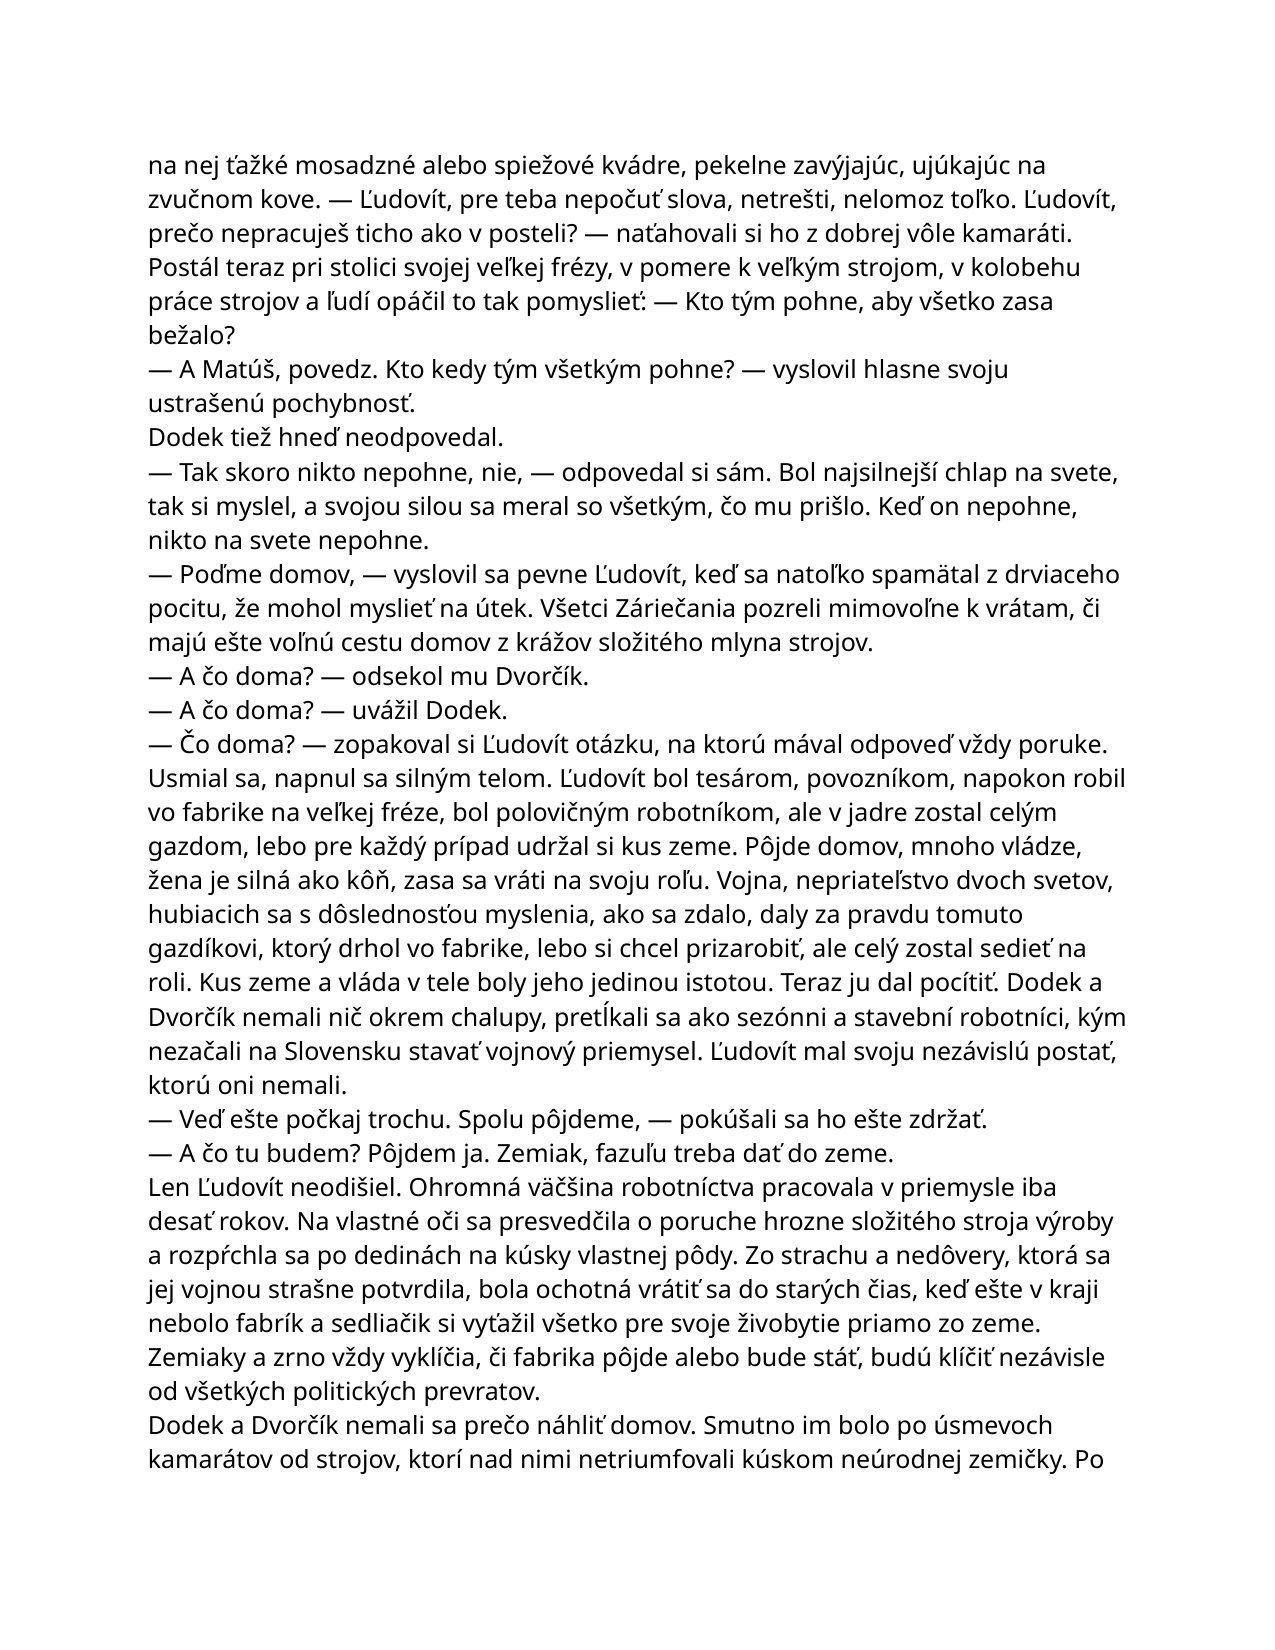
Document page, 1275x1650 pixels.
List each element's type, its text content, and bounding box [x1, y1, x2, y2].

text — A čo doma? — uvážil Dodek. [148, 693, 1127, 727]
text — Čo doma? — zopakoval si Ľudovít otázku, na ktorú mával odpoveď vždy poruke. Usmial sa, napnul sa silným telom. Ľudovít bol tesárom, povozníkom, napokon robil vo fabrike na veľkej fréze, bol polovičným robotníkom, ale v jadre zostal celým gazdom, lebo pre každý prípad udržal si kus zeme. Pôjde domov, mnoho vládze, žena je silná ako kôň, zasa sa vráti na svoju roľu. Vojna, nepriateľstvo dvoch svetov, hubiacich sa s dôslednosťou myslenia, ako sa zdalo, daly za pravdu tomuto gazdíkovi, ktorý drhol vo fabrike, lebo si chcel prizarobiť, ale celý zostal sedieť na roli. Kus zeme a vláda v tele boly jeho jedinou istotou. Teraz ju dal pocítiť. Dodek a Dvorčík nemali nič okrem chalupy, pretĺkali sa ako sezónni a stavební robotníci, kým nezačali na Slovensku stavať vojnový priemysel. Ľudovít mal svoju nezávislú postať, ktorú oni nemali. [148, 727, 1127, 1101]
text — A Matúš, povedz. Kto kedy tým všetkým pohne? — vyslovil hlasne svoju ustrašenú pochybnosť. [148, 352, 1127, 420]
text — Poďme domov, — vyslovil sa pevne Ľudovít, keď sa natoľko spamätal z drviaceho pocitu, že mohol myslieť na útek. Všetci Záriečania pozreli mimovoľne k vrátam, či majú ešte voľnú cestu domov z krážov složitého mlyna strojov. [148, 556, 1127, 658]
text — A čo tu budem? Pôjdem ja. Zemiak, fazuľu treba dať do zeme. [148, 1135, 1127, 1169]
text Dodek tiež hneď neodpovedal. [148, 420, 1127, 454]
text — A čo doma? — odsekol mu Dvorčík. [148, 658, 1127, 693]
text na nej ťažké mosadzné alebo spiežové kvádre, pekelne zavýjajúc, ujúkajúc na zvučnom kove. — Ľudovít, pre teba nepočuť slova, netrešti, nelomoz toľko. Ľudovít, prečo nepracuješ ticho ako v posteli? — naťahovali si ho z dobrej vôle kamaráti. Postál teraz pri stolici svojej veľkej frézy, v pomere k veľkým strojom, v kolobehu práce strojov a ľudí opáčil to tak pomyslieť: — Kto tým pohne, aby všetko zasa bežalo? [148, 148, 1127, 352]
text Len Ľudovít neodišiel. Ohromná väčšina robotníctva pracovala v priemysle iba desať rokov. Na vlastné oči sa presvedčila o poruche hrozne složitého stroja výroby a rozpŕchla sa po dedinách na kúsky vlastnej pôdy. Zo strachu a nedôvery, ktorá sa jej vojnou strašne potvrdila, bola ochotná vrátiť sa do starých čias, keď ešte v kraji nebolo fabrík a sedliačik si vyťažil všetko pre svoje živobytie priamo zo zeme. Zemiaky a zrno vždy vyklíčia, či fabrika pôjde alebo bude stáť, budú klíčiť nezávisle od všetkých politických prevratov. [148, 1169, 1127, 1408]
text — Veď ešte počkaj trochu. Spolu pôjdeme, — pokúšali sa ho ešte zdržať. [148, 1101, 1127, 1135]
text Dodek a Dvorčík nemali sa prečo náhliť domov. Smutno im bolo po úsmevoch kamarátov od strojov, ktorí nad nimi netriumfovali kúskom neúrodnej zemičky. Po [148, 1408, 1127, 1476]
text — Tak skoro nikto nepohne, nie, — odpovedal si sám. Bol najsilnejší chlap na svete, tak si myslel, a svojou silou sa meral so všetkým, čo mu prišlo. Keď on nepohne, nikto na svete nepohne. [148, 454, 1127, 556]
